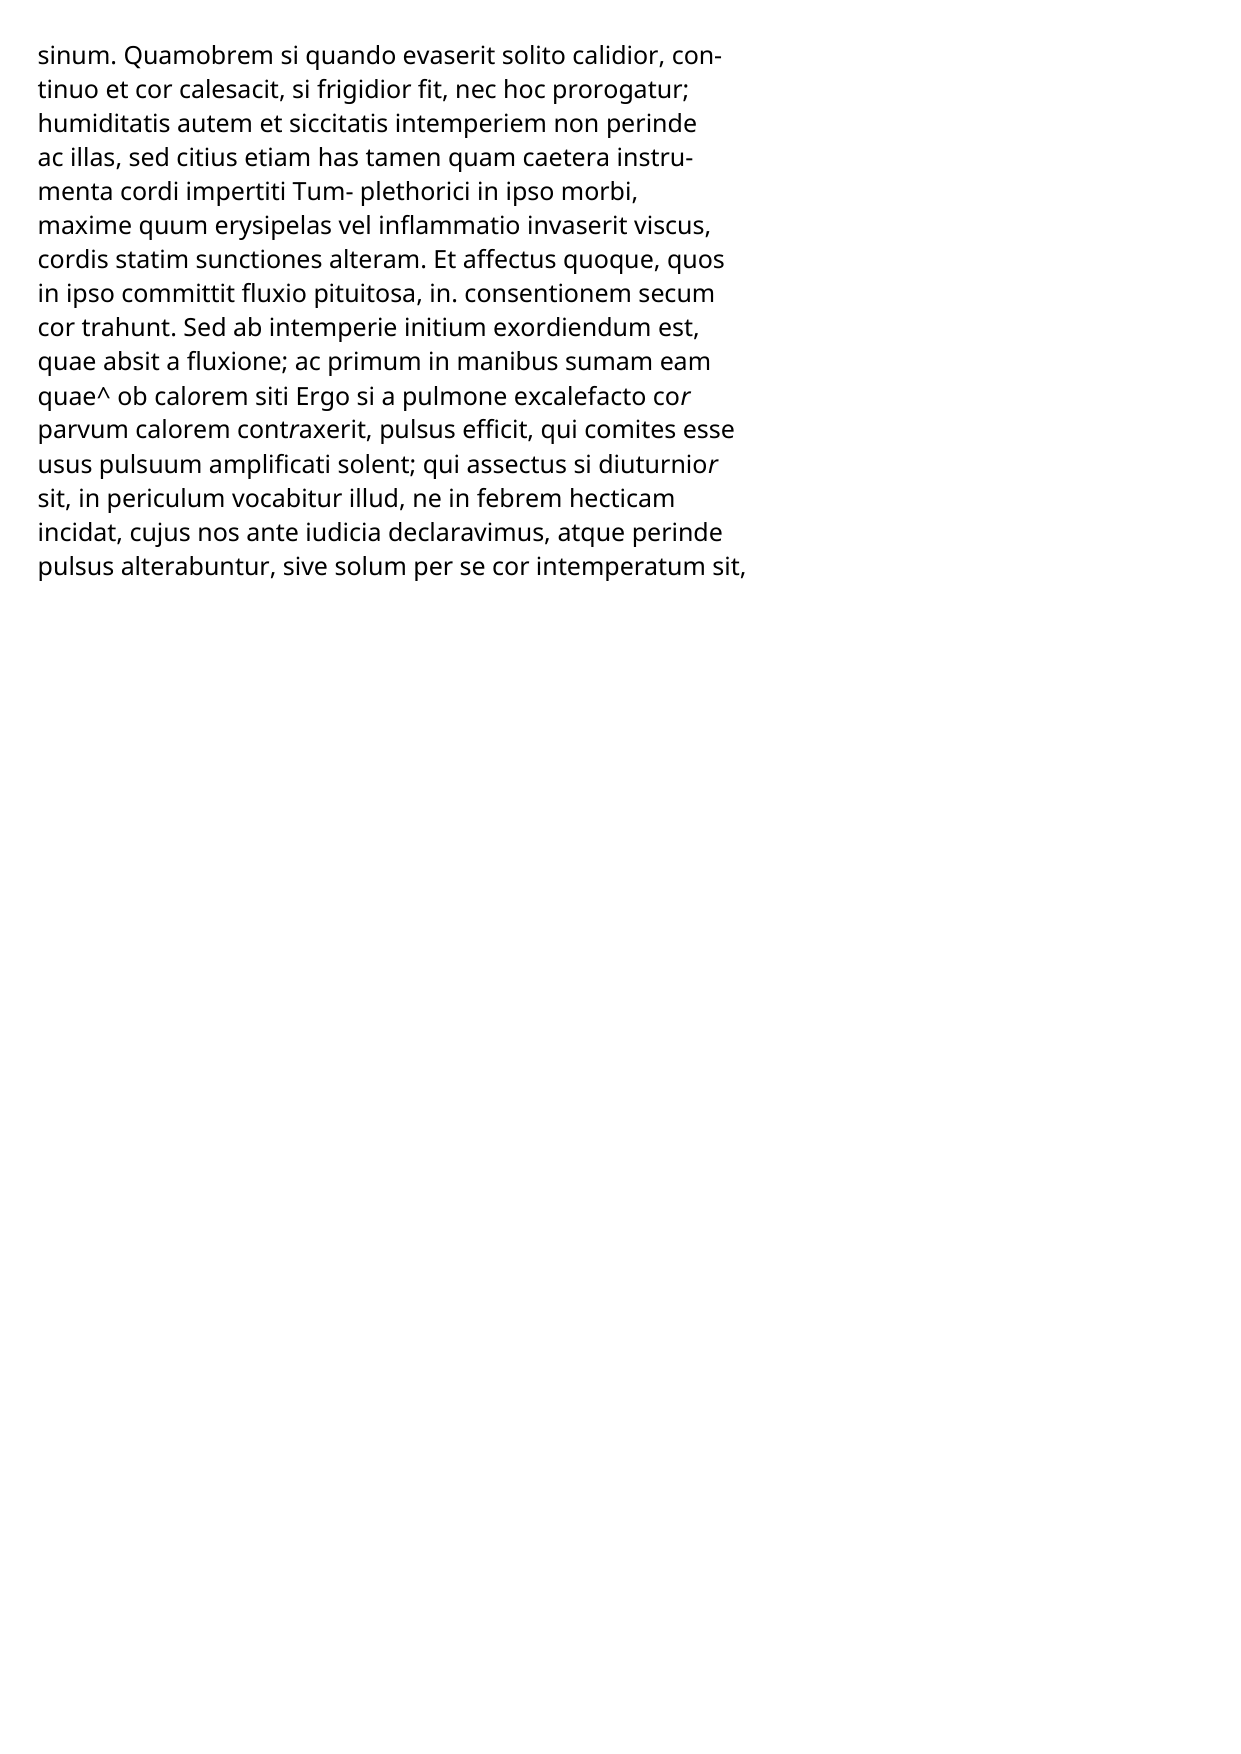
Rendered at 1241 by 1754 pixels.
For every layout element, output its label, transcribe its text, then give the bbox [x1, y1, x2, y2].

text sinum. Quamobrem si quando evaserit solito calidior, con- tinuo et cor calesacit, si frigidior fit, nec hoc prorogatur; humiditatis autem et siccitatis intemperiem non perinde ac illas, sed citius etiam has tamen quam caetera instru- menta cordi impertiti Tum- plethorici in ipso morbi, maxime quum erysipelas vel inflammatio invaserit viscus, cordis statim sunctiones alteram. Et affectus quoque, quos in ipso committit fluxio pituitosa, in. consentionem secum cor trahunt. Sed ab intemperie initium exordiendum est, quae absit a fluxione; ac primum in manibus sumam eam quae^ ob calorem siti Ergo si a pulmone excalefacto cor parvum calorem contraxerit, pulsus efficit, qui comites esse usus pulsuum amplificati solent; qui assectus si diuturnior sit, in periculum vocabitur illud, ne in febrem hecticam incidat, cujus nos ante iudicia declaravimus, atque perinde pulsus alterabuntur, sive solum per se cor intemperatum sit, [37, 37, 1203, 582]
